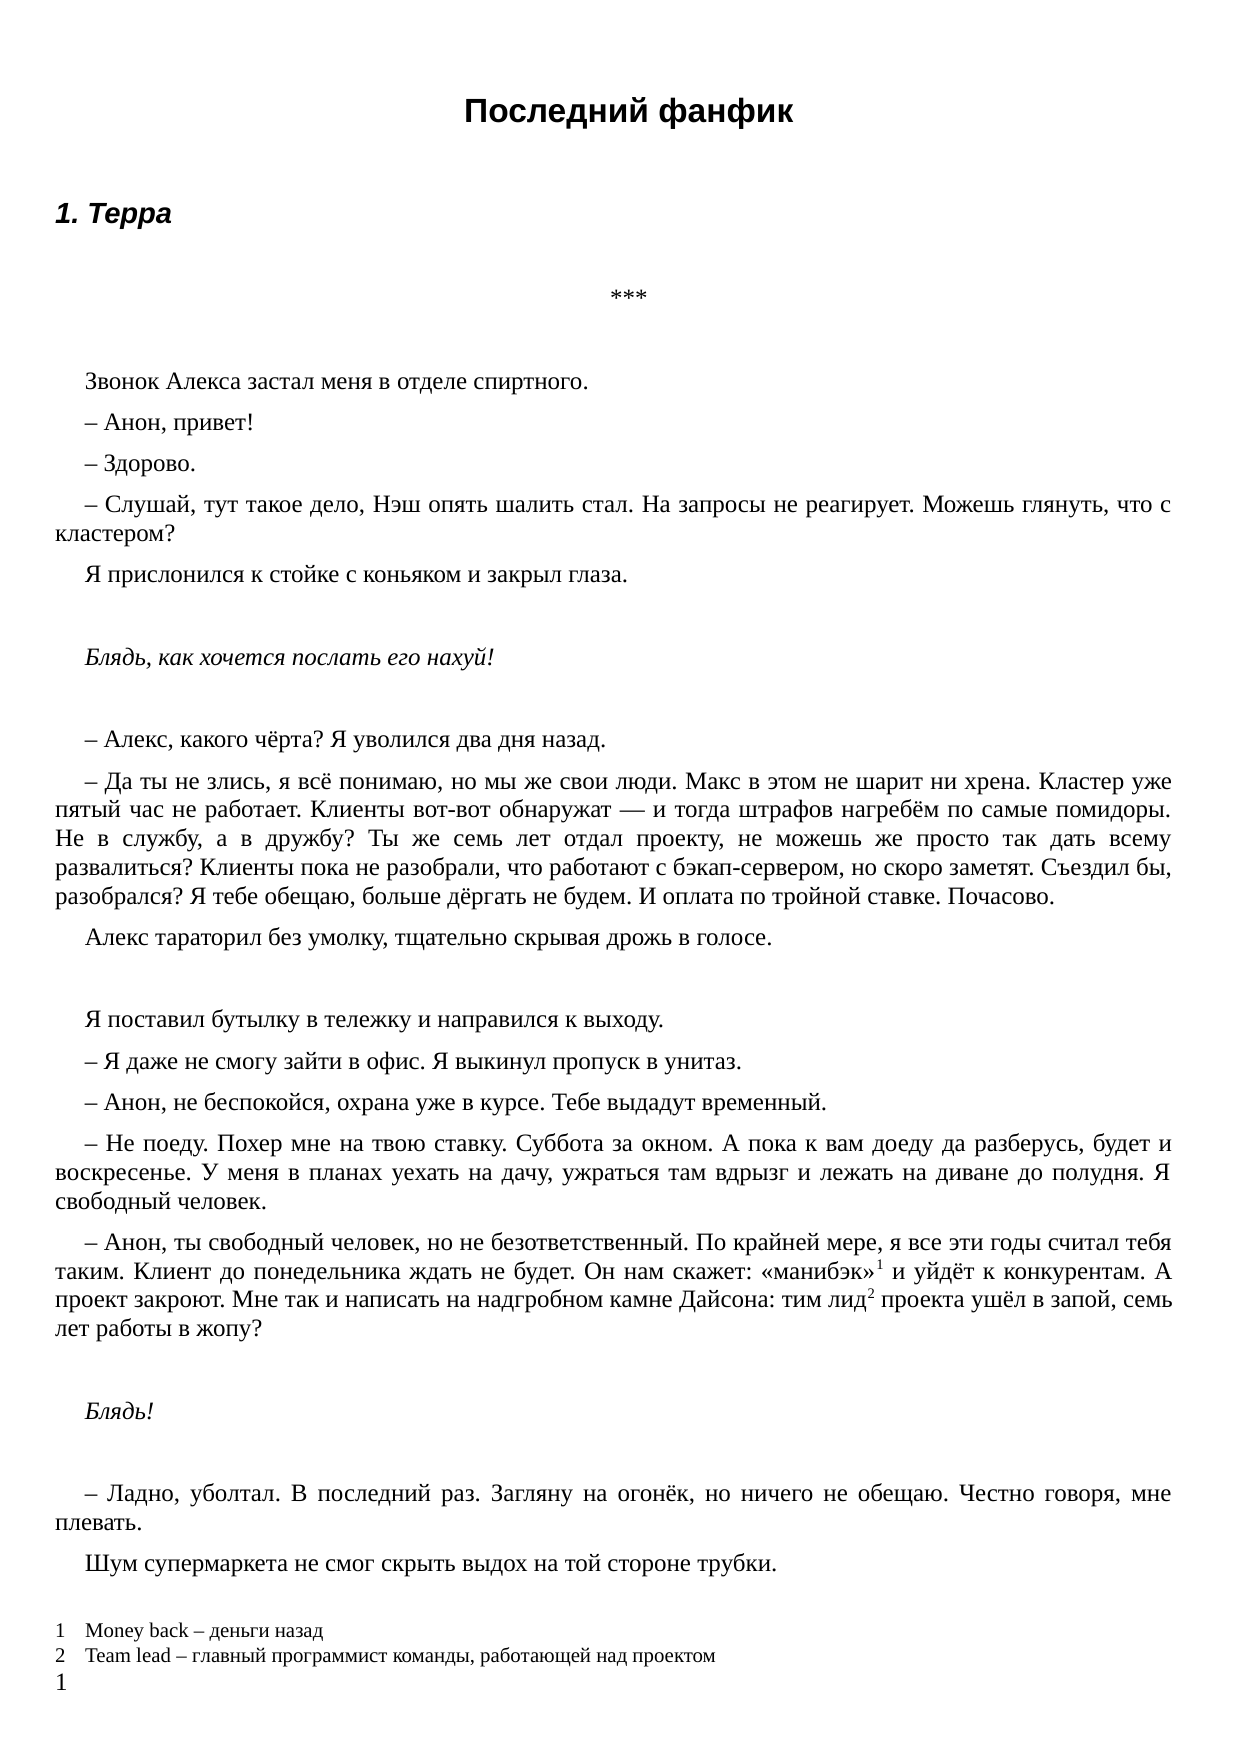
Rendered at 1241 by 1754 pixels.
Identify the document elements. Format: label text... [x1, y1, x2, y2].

text Team lead – главный программист команды, работающей над проектом [55, 1642, 1173, 1667]
text Алекс тараторил без умолку, тщательно скрывая дрожь в голосе. [55, 922, 1173, 951]
text – Анон, не беспокойся, охрана уже в курсе. Тебе выдадут временный. [55, 1087, 1173, 1116]
text Звонок Алекса застал меня в отделе спиртного. [55, 366, 1173, 394]
text Money back – деньги назад [55, 1618, 1173, 1642]
text – Ладно, уболтал. В последний раз. Загляну на огонёк, но ничего не обещаю. Честно говоря, мне плевать. [55, 1478, 1173, 1536]
text – Да ты не злись, я всё понимаю, но мы же свои люди. Макс в этом не шарит ни хрена. Кластер уже пятый час не работает. Клиенты вот-вот обнаружат — и тогда штрафов нагребём по самые помидоры. Не в службу, а в дружбу? Ты же семь лет отдал проекту, не можешь же просто так дать всему развалиться? Клиенты пока не разобрали, что работают с бэкап-сервером, но скоро заметят. Съездил бы, разобрался? Я тебе обещаю, больше дёргать не будем. И оплата по тройной ставке. Почасово. [55, 766, 1173, 909]
text Я поставил бутылку в тележку и направился к выходу. [55, 1004, 1173, 1033]
text – Не поеду. Похер мне на твою ставку. Суббота за окном. А пока к вам доеду да разберусь, будет и воскресенье. У меня в планах уехать на дачу, ужраться там вдрызг и лежать на диване до полудня. Я свободный человек. [55, 1128, 1173, 1214]
subtitle 1. Терра [55, 196, 1173, 229]
text Шум супермаркета не смог скрыть выдох на той стороне трубки. [55, 1548, 1173, 1577]
text – Здорово. [55, 448, 1173, 477]
text *** [55, 283, 1173, 312]
text Блядь, как хочется послать его нахуй! [55, 642, 1173, 671]
text – Анон, привет! [55, 407, 1173, 436]
text – Алекс, какого чёрта? Я уволился два дня назад. [55, 724, 1173, 753]
text Я прислонился к стойке с коньяком и закрыл глаза. [55, 559, 1173, 588]
text – Слушай, тут такое дело, Нэш опять шалить стал. На запросы не реагирует. Можешь глянуть, что с кластером? [55, 489, 1173, 547]
text – Анон, ты свободный человек, но не безответственный. По крайней мере, я все эти годы считал тебя таким. Клиент до понедельника ждать не будет. Он нам скажет: «манибэк» и уйдёт к конкурентам. А проект закроют. Мне так и написать на надгробном камне Дайсона: тим лид проекта ушёл в запой, семь лет работы в жопу? [55, 1227, 1173, 1342]
text – Я даже не смогу зайти в офис. Я выкинул пропуск в унитаз. [55, 1046, 1173, 1074]
subtitle Последний фанфик [55, 91, 1173, 130]
text Блядь! [55, 1396, 1173, 1424]
